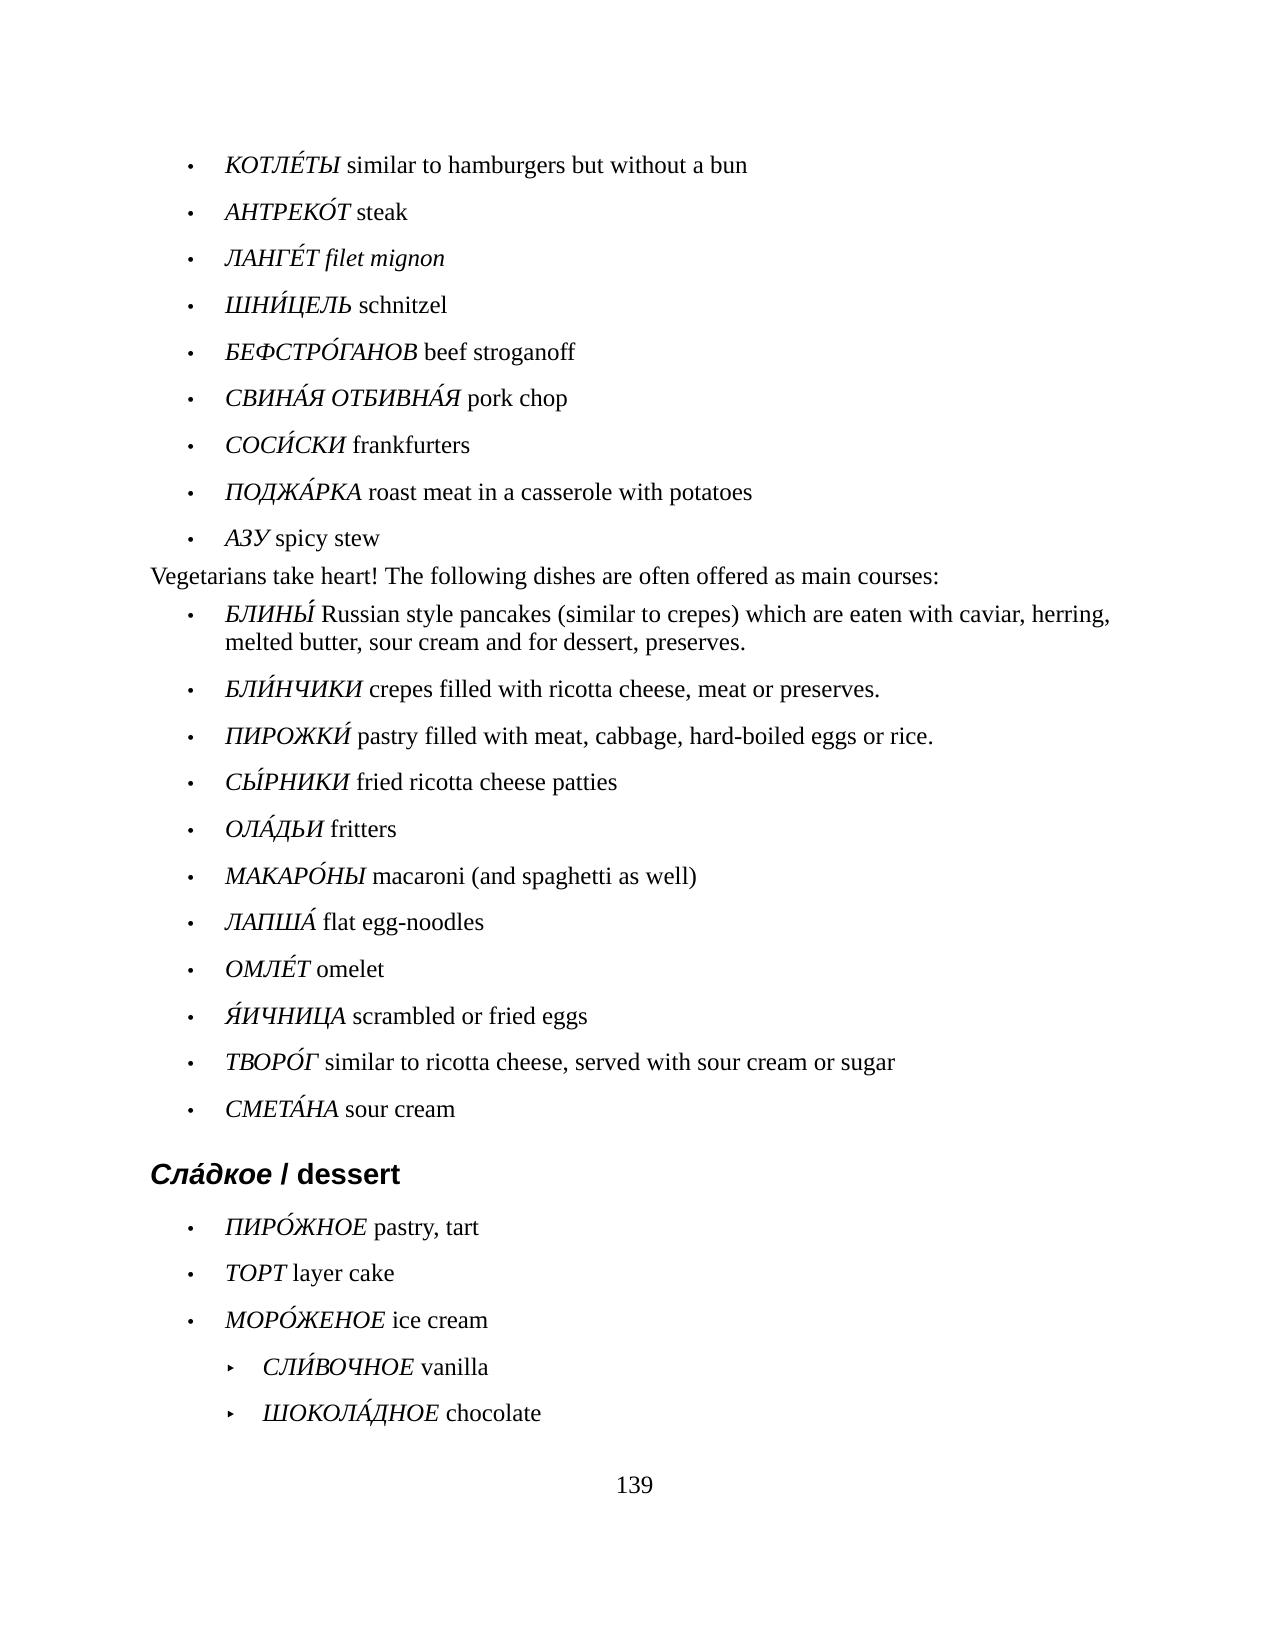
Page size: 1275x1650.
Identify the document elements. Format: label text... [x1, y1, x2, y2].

list СВИНА́Я ОТБИВНА́Я pork chop [187, 383, 1125, 412]
list ОЛА́ДЬИ fritters [187, 814, 1125, 843]
list ЛАНГЕ́Т filet mignon [187, 243, 1125, 272]
list Я́ИЧНИЦА scrambled or fried eggs [187, 1001, 1125, 1029]
list МАКАРО́НЫ macaroni (and spaghetti as well) [187, 861, 1125, 889]
subtitle Сла́дкое / dessert [150, 1157, 1125, 1190]
list СМЕТА́НА sour cream [187, 1094, 1125, 1123]
list ОМЛЕ́Т omelet [187, 954, 1125, 983]
list СОСИ́СКИ frankfurters [187, 430, 1125, 459]
list АЗУ spicy stew [187, 523, 1125, 552]
list ШОКОЛА́ДНОЕ chocolate [225, 1398, 1125, 1427]
list БЛИ́НЧИКИ crepes filled with ricotta cheese, meat or preserves. [187, 674, 1125, 703]
list ПИРО́ЖНОЕ pastry, tart [187, 1212, 1125, 1241]
list ТОРТ layer cake [187, 1258, 1125, 1287]
list ЛАПША́ flat egg-noodles [187, 907, 1125, 936]
list СЛИ́ВОЧНОЕ vanilla [225, 1352, 1125, 1381]
list СЫ́РНИКИ fried ricotta cheese patties [187, 767, 1125, 796]
list БЕФСТРО́ГАНОВ beef stroganoff [187, 337, 1125, 365]
list МОРО́ЖЕНОЕ ice cream [187, 1305, 1125, 1334]
list КОТЛЕ́ТЫ similar to hamburgers but without a bun [187, 150, 1125, 179]
list БЛИНЫ́́ Russian style pancakes (similar to crepes) which are eaten with caviar, herring, melted butter, sour cream and for dessert, preserves. [187, 599, 1125, 656]
list ПИРОЖКИ́ pastry filled with meat, cabbage, hard-boiled eggs or rice. [187, 721, 1125, 749]
list ПОДЖА́РКА roast meat in a casserole with potatoes [187, 477, 1125, 505]
list ШНИ́ЦЕЛЬ schnitzel [187, 290, 1125, 319]
text Vegetarians take heart! The following dishes are often offered as main courses: [150, 561, 1125, 590]
list АНТРЕКО́Т steak [187, 197, 1125, 225]
list ТВОРО́Г similar to ricotta cheese, served with sour cream or sugar [187, 1047, 1125, 1076]
